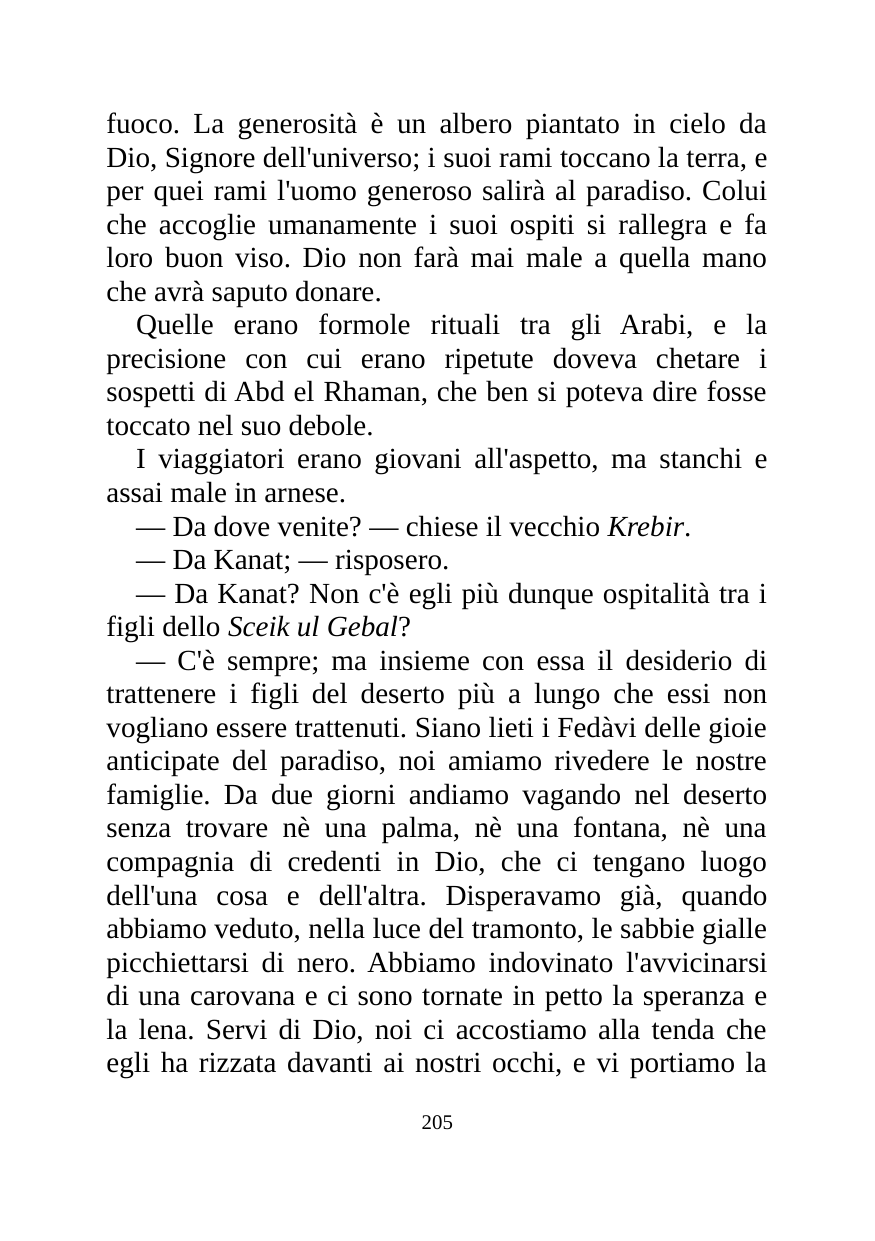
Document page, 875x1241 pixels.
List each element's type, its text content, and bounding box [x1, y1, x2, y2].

text — C'è sempre; ma insieme con essa il desiderio di trattenere i figli del deserto più a lungo che essi non vogliano essere trattenuti. Siano lieti i Fedàvi delle gioie anticipate del paradiso, noi amiamo rivedere le nostre famiglie. Da due giorni andiamo vagando nel deserto senza trovare nè una palma, nè una fontana, nè una compagnia di credenti in Dio, che ci tengano luogo dell'una cosa e dell'altra. Disperavamo già, quando abbiamo veduto, nella luce del tramonto, le sabbie gialle picchiettarsi di nero. Abbiamo indovinato l'avvicinarsi di una carovana e ci sono tornate in petto la speranza e la lena. Servi di Dio, noi ci accostiamo alla tenda che egli ha rizzata davanti ai nostri occhi, e vi portiamo la [106, 643, 768, 1079]
text — Da Kanat; — risposero. [106, 542, 768, 576]
text Quelle erano formole rituali tra gli Arabi, e la precisione con cui erano ripetute doveva chetare i sospetti di Abd el Rhaman, che ben si poteva dire fosse toccato nel suo debole. [106, 307, 768, 442]
text fuoco. La generosità è un albero piantato in cielo da Dio, Signore dell'universo; i suoi rami toccano la terra, e per quei rami l'uomo generoso salirà al paradiso. Colui che accoglie umanamente i suoi ospiti si rallegra e fa loro buon viso. Dio non farà mai male a quella mano che avrà saputo donare. [106, 106, 768, 307]
text — Da Kanat? Non c'è egli più dunque ospitalità tra i figli dello Sceik ul Gebal? [106, 576, 768, 643]
text — Da dove venite? — chiese il vecchio Krebir. [106, 509, 768, 542]
text I viaggiatori erano giovani all'aspetto, ma stanchi e assai male in arnese. [106, 442, 768, 509]
